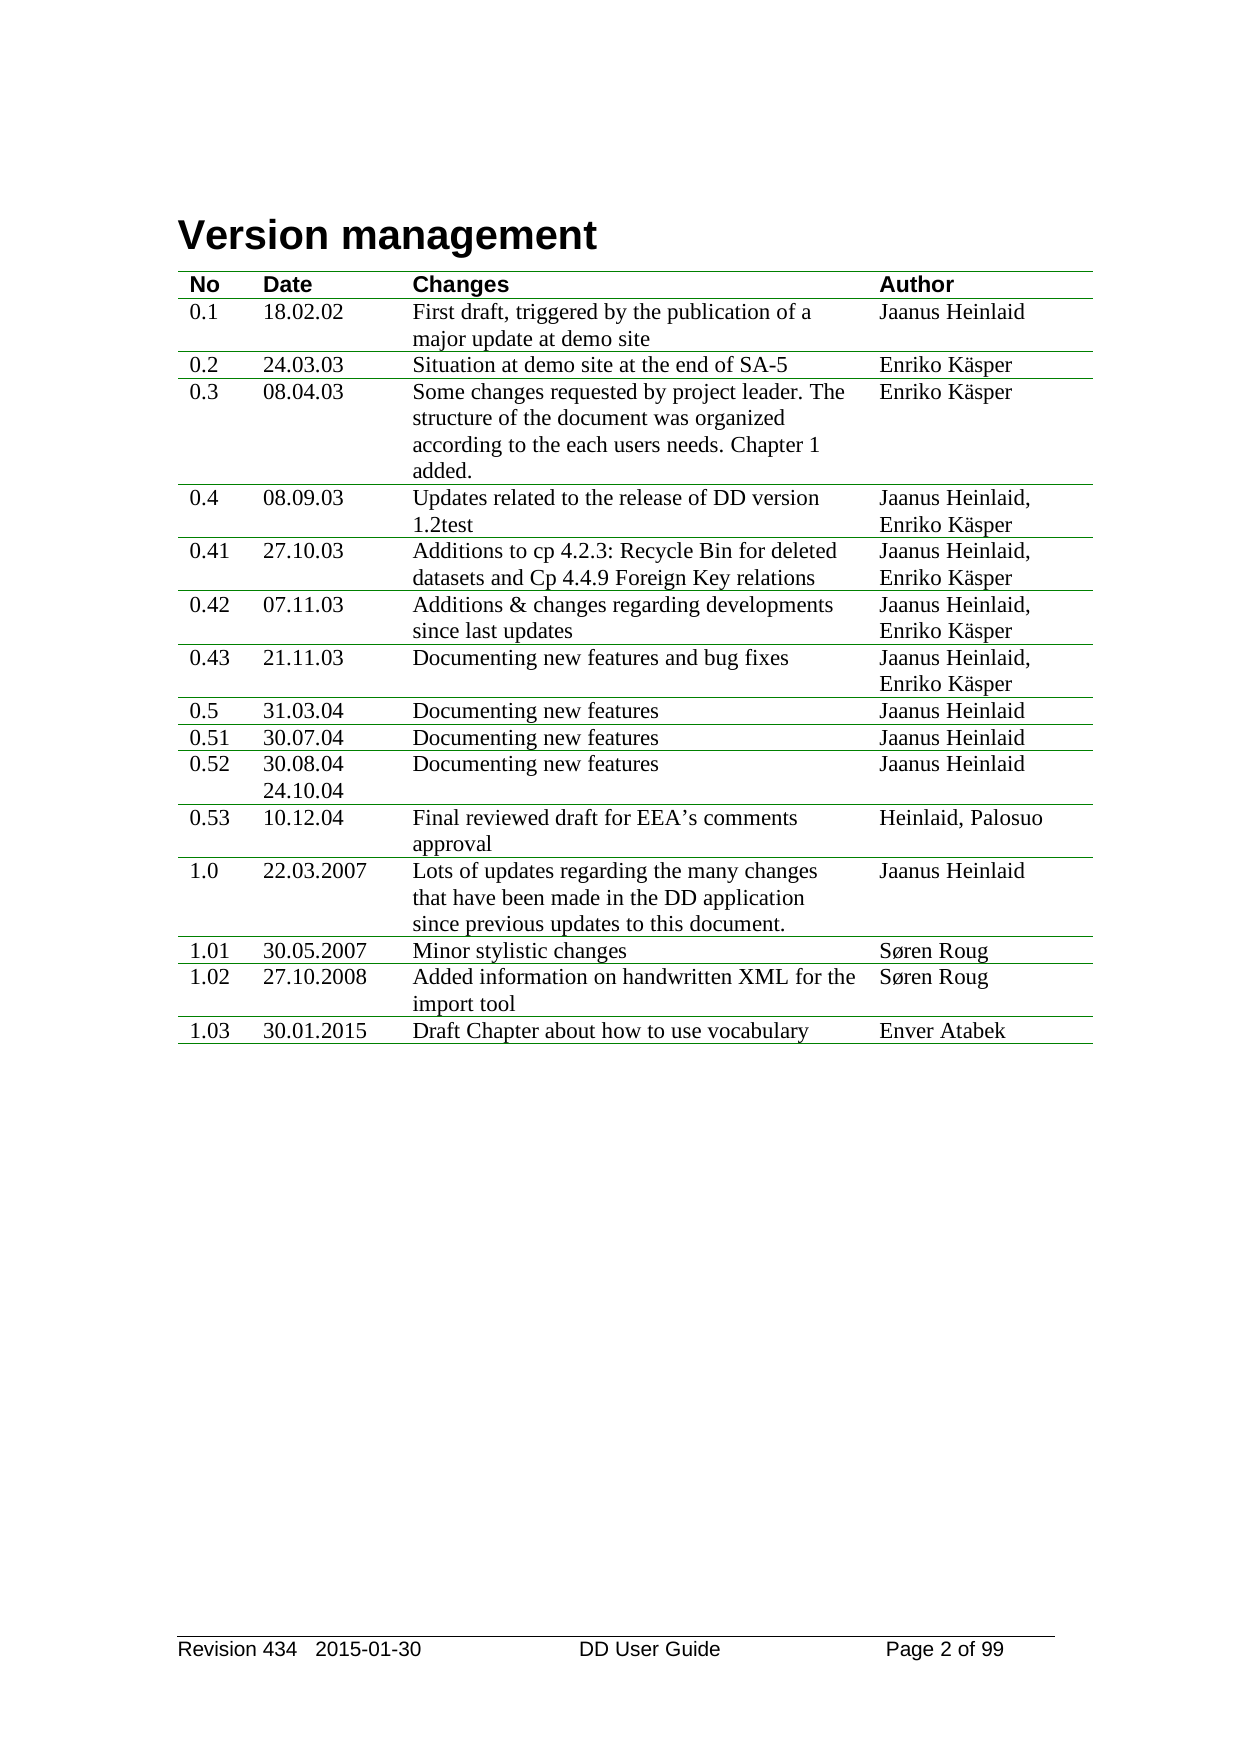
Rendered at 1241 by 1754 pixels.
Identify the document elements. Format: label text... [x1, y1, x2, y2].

table_cell 1.03 [178, 1017, 252, 1043]
table_cell Final reviewed draft for EEA’s comments approval [401, 805, 868, 857]
table_cell Søren Roug [868, 937, 1093, 963]
table_cell Additions to cp 4.2.3: Recycle Bin for deleted datasets and Cp 4.4.9 Foreign Key relations [401, 538, 868, 590]
table_cell 0.43 [178, 645, 252, 697]
table_cell Documenting new features [401, 751, 868, 803]
table_cell 0.41 [178, 538, 252, 590]
table_cell Heinlaid, Palosuo [868, 805, 1093, 857]
table_cell 30.05.2007 [252, 937, 401, 963]
table_cell Documenting new features [401, 698, 868, 723]
table_cell Jaanus Heinlaid, Enriko Käsper [868, 485, 1093, 537]
table_cell Some changes requested by project leader. The structure of the document was organized according to the each users needs. Chapter 1 added. [401, 379, 868, 484]
table_header Date [252, 272, 401, 298]
table_cell 0.4 [178, 485, 252, 537]
table_cell Enriko Käsper [868, 352, 1093, 378]
table_cell 21.11.03 [252, 645, 401, 697]
table_cell Jaanus Heinlaid [868, 725, 1093, 750]
table_cell 0.5 [178, 698, 252, 723]
table_header No [178, 272, 252, 298]
table_cell Jaanus Heinlaid, Enriko Käsper [868, 645, 1093, 697]
table_cell 0.52 [178, 751, 252, 803]
table_cell 24.03.03 [252, 352, 401, 378]
table_cell 08.09.03 [252, 485, 401, 537]
table_cell 0.2 [178, 352, 252, 378]
table_cell Enver Atabek [868, 1017, 1093, 1043]
table_cell 30.01.2015 [252, 1017, 401, 1043]
table_cell 0.53 [178, 805, 252, 857]
table_cell 10.12.04 [252, 805, 401, 857]
table_cell 30.08.04 24.10.04 [252, 751, 401, 803]
table_cell 0.51 [178, 725, 252, 750]
table_cell 07.11.03 [252, 591, 401, 644]
table_cell Enriko Käsper [868, 379, 1093, 484]
table_cell 1.01 [178, 937, 252, 963]
table_cell Documenting new features [401, 725, 868, 750]
table_cell Jaanus Heinlaid [868, 751, 1093, 803]
table_cell 27.10.03 [252, 538, 401, 590]
table_cell First draft, triggered by the publication of a major update at demo site [401, 299, 868, 351]
table_cell Jaanus Heinlaid, Enriko Käsper [868, 538, 1093, 590]
table_cell Additions & changes regarding developments since last updates [401, 591, 868, 644]
table_header Author [868, 272, 1093, 298]
subtitle Version management [177, 210, 1092, 258]
table_header Changes [401, 272, 868, 298]
table_cell Minor stylistic changes [401, 937, 868, 963]
table_cell Lots of updates regarding the many changes that have been made in the DD application since previous updates to this document. [401, 858, 868, 936]
table_cell 1.02 [178, 964, 252, 1016]
table_cell 18.02.02 [252, 299, 401, 351]
table_cell 27.10.2008 [252, 964, 401, 1016]
table_cell Jaanus Heinlaid [868, 698, 1093, 723]
table_cell 0.42 [178, 591, 252, 644]
table_cell Draft Chapter about how to use vocabulary [401, 1017, 868, 1043]
table_cell Jaanus Heinlaid [868, 858, 1093, 936]
table_cell 08.04.03 [252, 379, 401, 484]
table_cell Jaanus Heinlaid [868, 299, 1093, 351]
table_cell Documenting new features and bug fixes [401, 645, 868, 697]
table_cell 22.03.2007 [252, 858, 401, 936]
table_cell Updates related to the release of DD version 1.2test [401, 485, 868, 537]
table_cell 0.1 [178, 299, 252, 351]
table_cell 0.3 [178, 379, 252, 484]
table_cell 31.03.04 [252, 698, 401, 723]
table_cell 1.0 [178, 858, 252, 936]
table_cell Added information on handwritten XML for the import tool [401, 964, 868, 1016]
table_cell 30.07.04 [252, 725, 401, 750]
table_cell Jaanus Heinlaid, Enriko Käsper [868, 591, 1093, 644]
table_cell Søren Roug [868, 964, 1093, 1016]
table_cell Situation at demo site at the end of SA-5 [401, 352, 868, 378]
